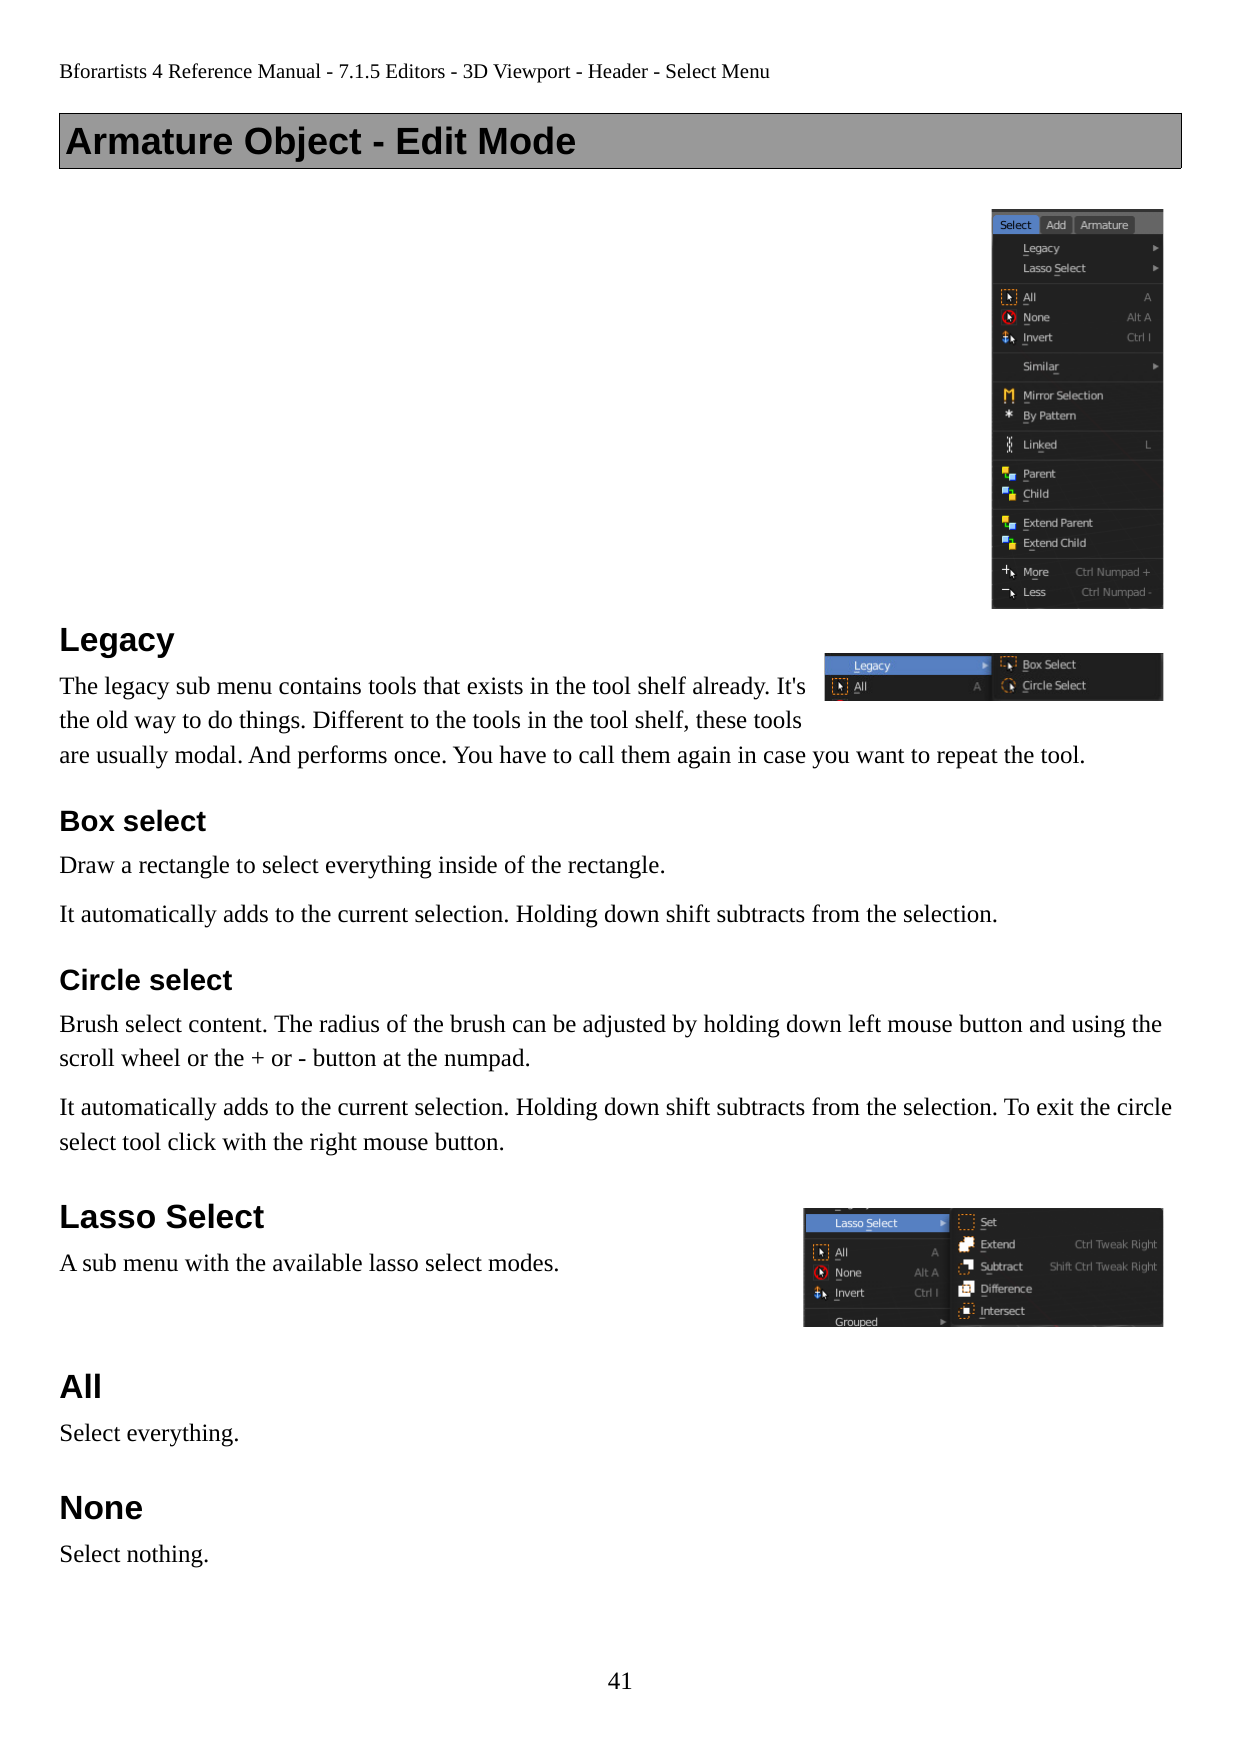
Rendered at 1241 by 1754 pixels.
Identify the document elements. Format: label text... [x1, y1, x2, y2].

subtitle All [59, 1367, 1181, 1406]
subtitle Legacy [59, 620, 1181, 659]
subtitle Circle select [59, 963, 1181, 996]
text The legacy sub menu contains tools that exists in the tool shelf already. It's the old way to do things. Different to the tools in the tool shelf, these tools are usually modal. And performs once. You have to call them again in case you want to repeat the tool. [59, 671, 1181, 769]
subtitle Box select [59, 804, 1181, 837]
subtitle Lasso Select [59, 1197, 1181, 1236]
picture [991, 209, 1164, 609]
subtitle None [59, 1488, 1181, 1527]
text It automatically adds to the current selection. Holding down shift subtracts from the selection. To exit the circle select tool click with the right mouse button. [59, 1092, 1181, 1156]
text It automatically adds to the current selection. Holding down shift subtracts from the selection. [59, 899, 1181, 928]
text Draw a rectangle to select everything inside of the rectangle. [59, 850, 1181, 879]
text Select nothing. [59, 1539, 1181, 1568]
text Select everything. [59, 1418, 1181, 1447]
text A sub menu with the available lasso select modes. [59, 1248, 803, 1277]
text Brush select content. The radius of the brush can be adjusted by holding down left mouse button and using the scroll wheel or the + or - button at the numpad. [59, 1009, 1181, 1072]
picture [803, 1208, 1164, 1327]
picture [824, 653, 1164, 701]
table_header Armature Object - Edit Mode [60, 114, 1181, 168]
